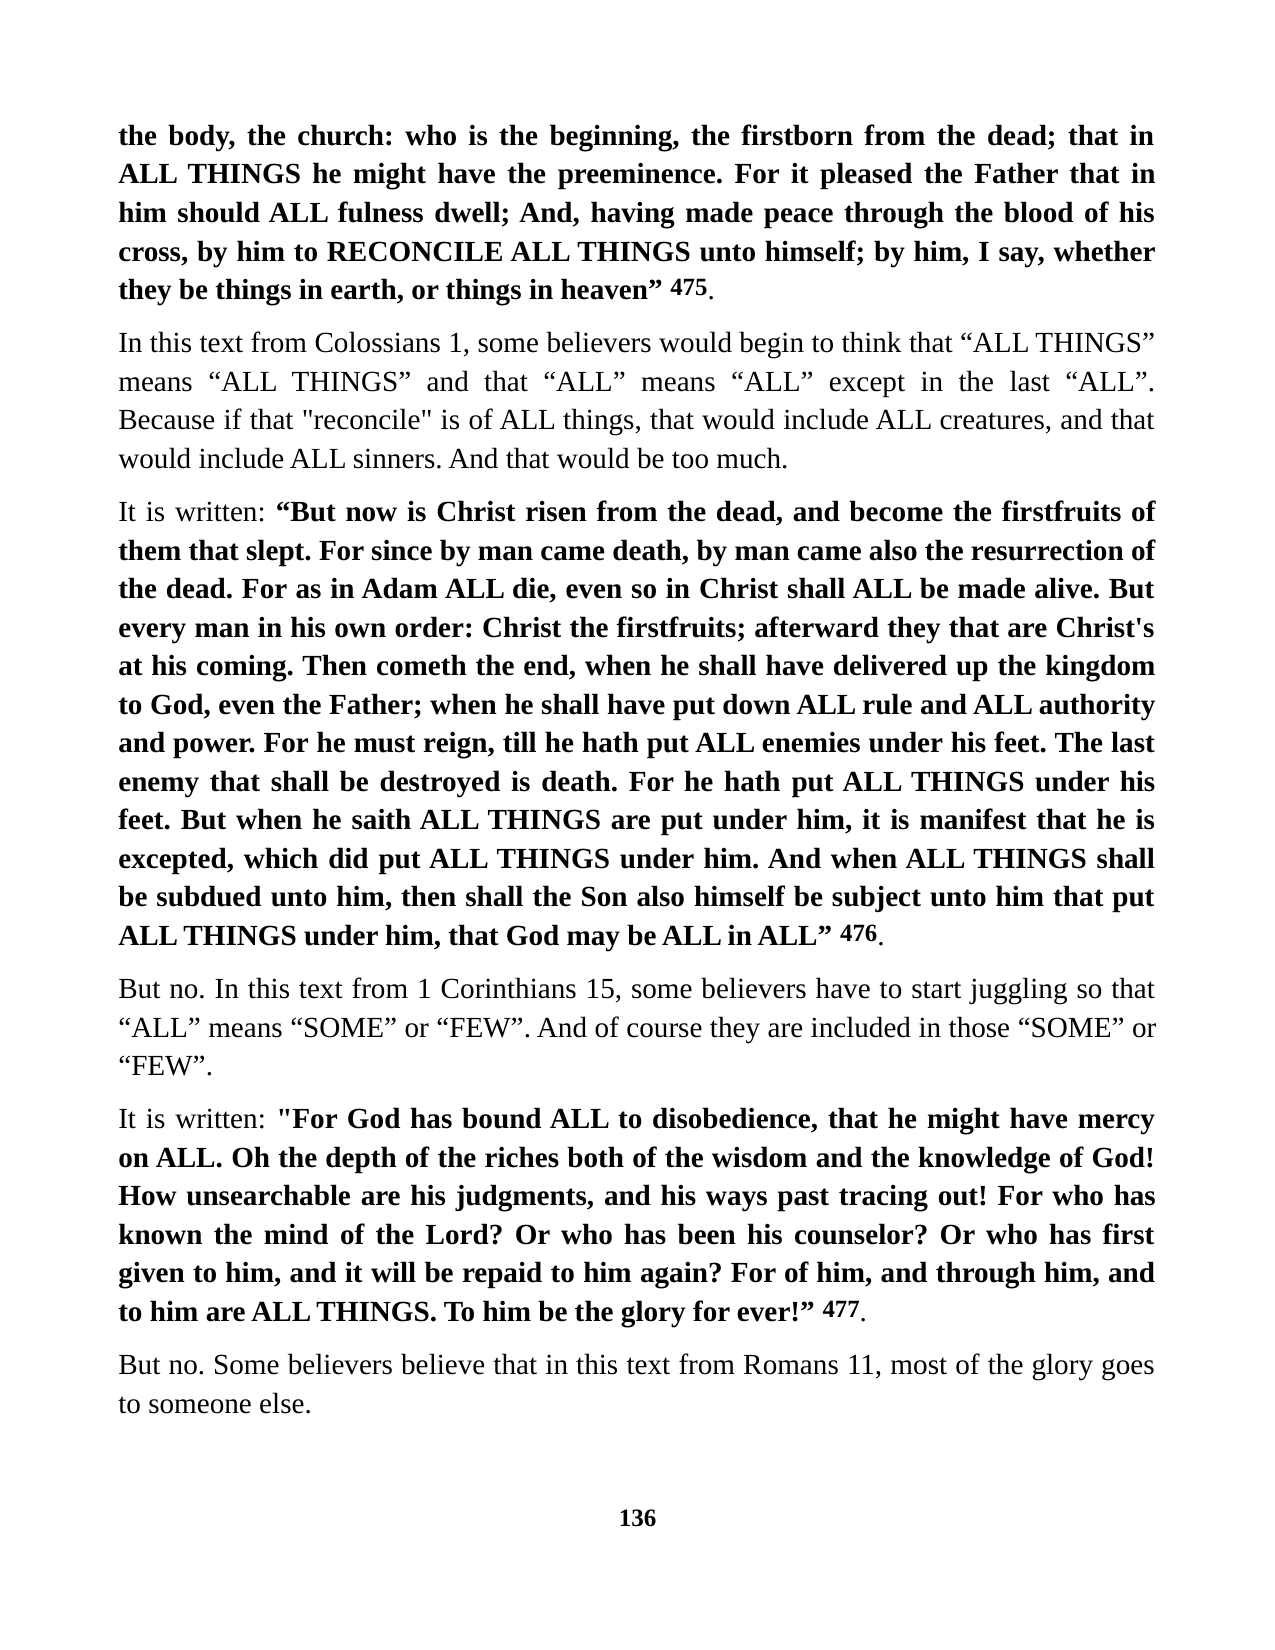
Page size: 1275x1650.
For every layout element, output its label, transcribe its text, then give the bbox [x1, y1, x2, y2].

text It is written: “But now is Christ risen from the dead, and become the firstfruits of them that slept. For since by man came death, by man came also the resurrection of the dead. For as in Adam ALL die, even so in Christ shall ALL be made alive. But every man in his own order: Christ the firstfruits; afterward they that are Christ's at his coming. Then cometh the end, when he shall have delivered up the kingdom to God, even the Father; when he shall have put down ALL rule and ALL authority and power. For he must reign, till he hath put ALL enemies under his feet. The last enemy that shall be destroyed is death. For he hath put ALL THINGS under his feet. But when he saith ALL THINGS are put under him, it is manifest that he is excepted, which did put ALL THINGS under him. And when ALL THINGS shall be subdued unto him, then shall the Son also himself be subject unto him that put ALL THINGS under him, that God may be ALL in ALL” . [118, 494, 1157, 952]
text In this text from Colossians 1, some believers would begin to think that “ALL THINGS” means “ALL THINGS” and that “ALL” means “ALL” except in the last “ALL”. Because if that "reconcile" is of ALL things, that would include ALL creatures, and that would include ALL sinners. And that would be too much. [118, 325, 1157, 474]
text But no. Some believers believe that in this text from Romans 11, most of the glory goes to someone else. [118, 1347, 1157, 1419]
text It is written: "For God has bound ALL to disobedience, that he might have mercy on ALL. Oh the depth of the riches both of the wisdom and the knowledge of God! How unsearchable are his judgments, and his ways past tracing out! For who has known the mind of the Lord? Or who has been his counselor? Or who has first given to him, and it will be repaid to him again? For of him, and through him, and to him are ALL THINGS. To him be the glory for ever!” . [118, 1101, 1157, 1328]
text the body, the church: who is the beginning, the firstborn from the dead; that in ALL THINGS he might have the preeminence. For it pleased the Father that in him should ALL fulness dwell; And, having made peace through the blood of his cross, by him to RECONCILE ALL THINGS unto himself; by him, I say, whether they be things in earth, or things in heaven” . [118, 118, 1157, 306]
text But no. In this text from 1 Corinthians 15, some believers have to start juggling so that “ALL” means “SOME” or “FEW”. And of course they are included in those “SOME” or “FEW”. [118, 971, 1157, 1082]
